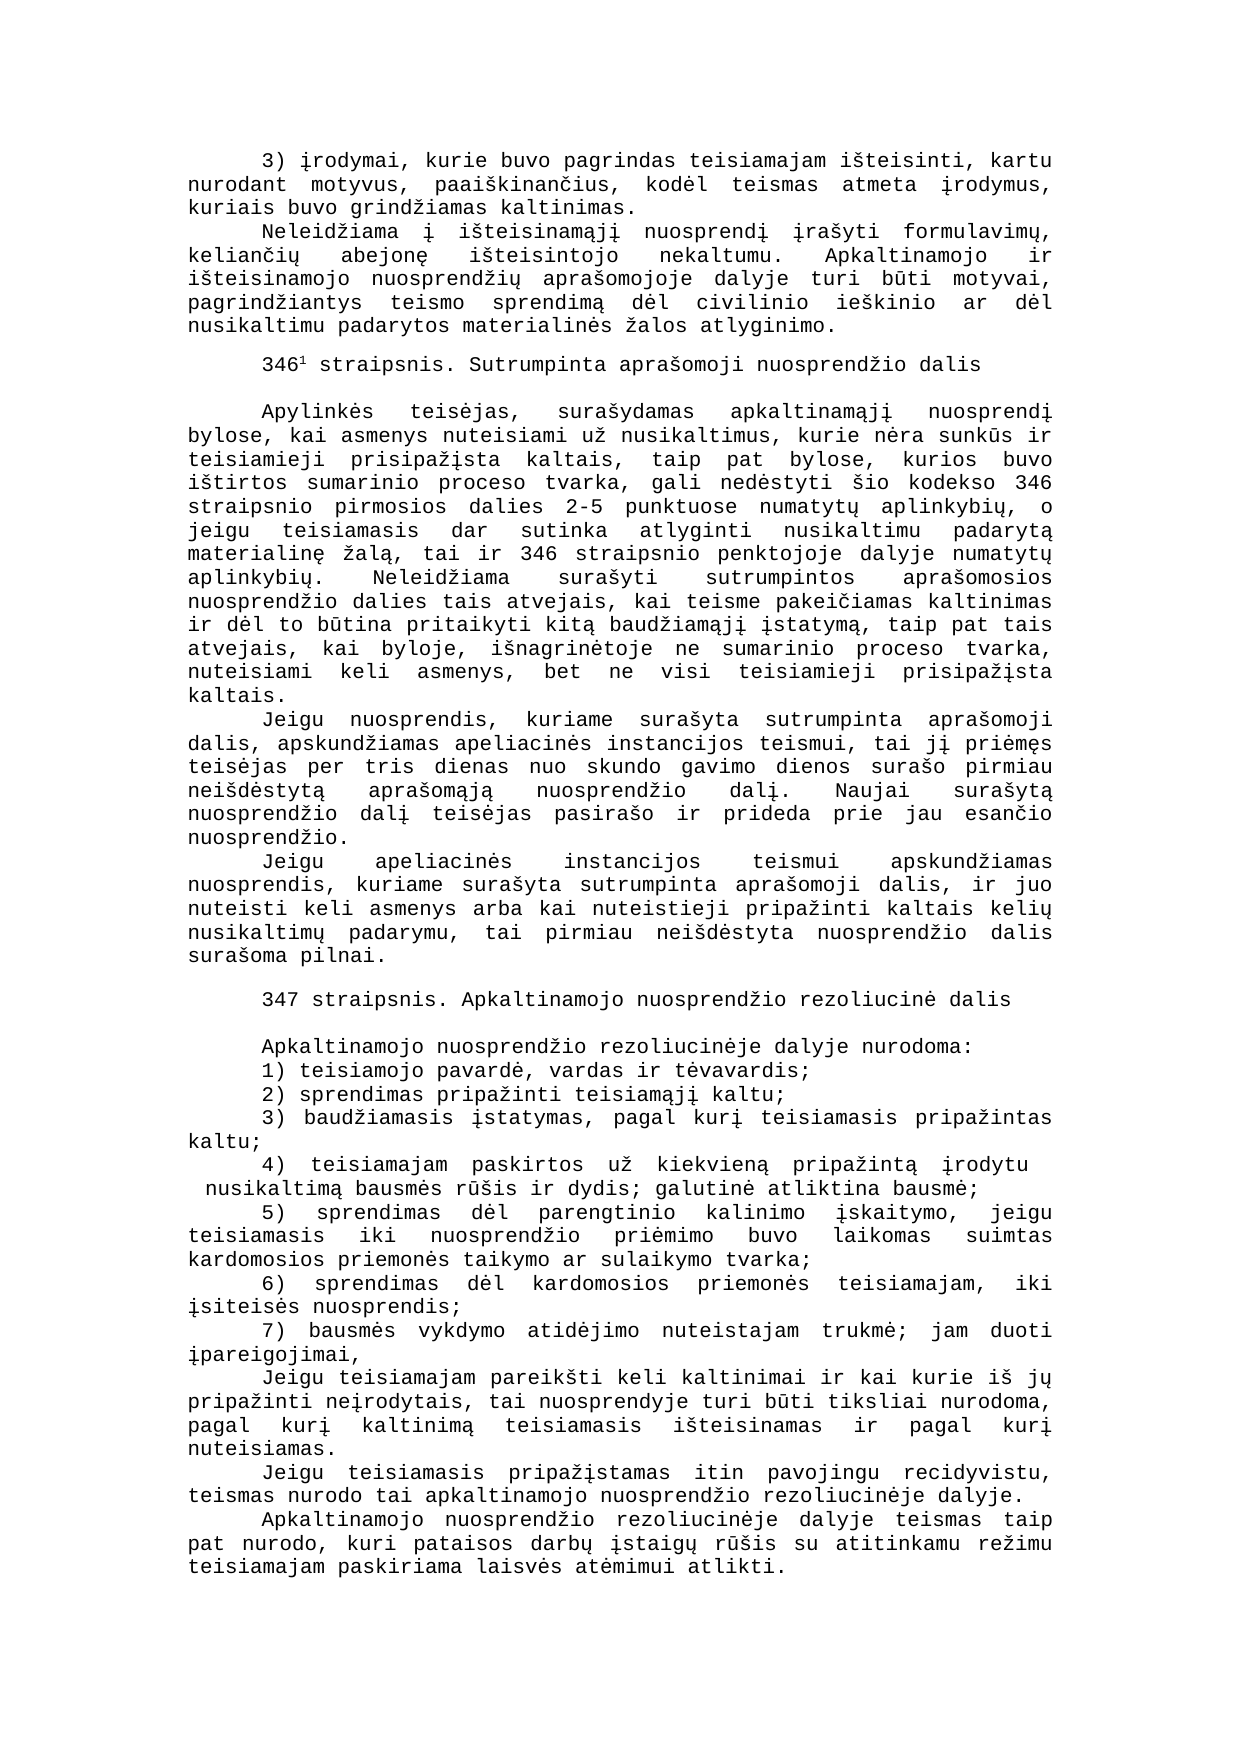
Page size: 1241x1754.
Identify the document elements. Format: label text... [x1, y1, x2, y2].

text Jeigu teisiamasis pripažįstamas itin pavojingu recidyvistu, teismas nurodo tai apkaltinamojo nuosprendžio rezoliucinėje dalyje. [187, 1462, 1053, 1509]
text 2) sprendimas pripažinti teisiamąjį kaltu; [187, 1083, 1053, 1107]
text Jeigu apeliacinės instancijos teismui apskundžiamas nuosprendis, kuriame surašyta sutrumpinta aprašomoji dalis, ir juo nuteisti keli asmenys arba kai nuteistieji pripažinti kaltais kelių nusikaltimų padarymu, tai pirmiau neišdėstyta nuosprendžio dalis surašoma pilnai. [187, 851, 1053, 969]
text 3461 straipsnis. Sutrumpinta aprašomoji nuosprendžio dalis [187, 354, 1053, 378]
text Apkaltinamojo nuosprendžio rezoliucinėje dalyje teismas taip pat nurodo, kuri pataisos darbų įstaigų rūšis su atitinkamu režimu teisiamajam paskiriama laisvės atėmimui atlikti. [187, 1509, 1053, 1580]
text 7) bausmės vykdymo atidėjimo nuteistajam trukmė; jam duoti įpareigojimai, [187, 1320, 1053, 1367]
text 1) teisiamojo pavardė, vardas ir tėvavardis; [187, 1060, 1053, 1083]
text Apkaltinamojo nuosprendžio rezoliucinėje dalyje nurodoma: [187, 1036, 1053, 1060]
text Neleidžiama į išteisinamąjį nuosprendį įrašyti formulavimų, keliančių abejonę išteisintojo nekaltumu. Apkaltinamojo ir išteisinamojo nuosprendžių aprašomojoje dalyje turi būti motyvai, pagrindžiantys teismo sprendimą dėl civilinio ieškinio ar dėl nusikaltimu padarytos materialinės žalos atlyginimo. [187, 221, 1053, 339]
text 347 straipsnis. Apkaltinamojo nuosprendžio rezoliucinė dalis [187, 989, 1053, 1013]
text Jeigu teisiamajam pareikšti keli kaltinimai ir kai kurie iš jų pripažinti neįrodytais, tai nuosprendyje turi būti tiksliai nurodoma, pagal kurį kaltinimą teisiamasis išteisinamas ir pagal kurį nuteisiamas. [187, 1367, 1053, 1462]
text 5) sprendimas dėl parengtinio kalinimo įskaitymo, jeigu teisiamasis iki nuosprendžio priėmimo buvo laikomas suimtas kardomosios priemonės taikymo ar sulaikymo tvarka; [187, 1202, 1053, 1273]
text 4) teisiamajam paskirtos už kiekvieną pripažintą įrodytu nusikaltimą bausmės rūšis ir dydis; galutinė atliktina bausmė; [187, 1154, 1053, 1202]
text Apylinkės teisėjas, surašydamas apkaltinamąjį nuosprendį bylose, kai asmenys nuteisiami už nusikaltimus, kurie nėra sunkūs ir teisiamieji prisipažįsta kaltais, taip pat bylose, kurios buvo ištirtos sumarinio proceso tvarka, gali nedėstyti šio kodekso 346 straipsnio pirmosios dalies 2-5 punktuose numatytų aplinkybių, o jeigu teisiamasis dar sutinka atlyginti nusikaltimu padarytą materialinę žalą, tai ir 346 straipsnio penktojoje dalyje numatytų aplinkybių. Neleidžiama surašyti sutrumpintos aprašomosios nuosprendžio dalies tais atvejais, kai teisme pakeičiamas kaltinimas ir dėl to būtina pritaikyti kitą baudžiamąjį įstatymą, taip pat tais atvejais, kai byloje, išnagrinėtoje ne sumarinio proceso tvarka, nuteisiami keli asmenys, bet ne visi teisiamieji prisipažįsta kaltais. [187, 401, 1053, 709]
text 6) sprendimas dėl kardomosios priemonės teisiamajam, iki įsiteisės nuosprendis; [187, 1273, 1053, 1320]
text 3) baudžiamasis įstatymas, pagal kurį teisiamasis pripažintas kaltu; [187, 1107, 1053, 1154]
text Jeigu nuosprendis, kuriame surašyta sutrumpinta aprašomoji dalis, apskundžiamas apeliacinės instancijos teismui, tai jį priėmęs teisėjas per tris dienas nuo skundo gavimo dienos surašo pirmiau neišdėstytą aprašomąją nuosprendžio dalį. Naujai surašytą nuosprendžio dalį teisėjas pasirašo ir prideda prie jau esančio nuosprendžio. [187, 709, 1053, 851]
text 3) įrodymai, kurie buvo pagrindas teisiamajam išteisinti, kartu nurodant motyvus, paaiškinančius, kodėl teismas atmeta įrodymus, kuriais buvo grindžiamas kaltinimas. [187, 150, 1053, 221]
